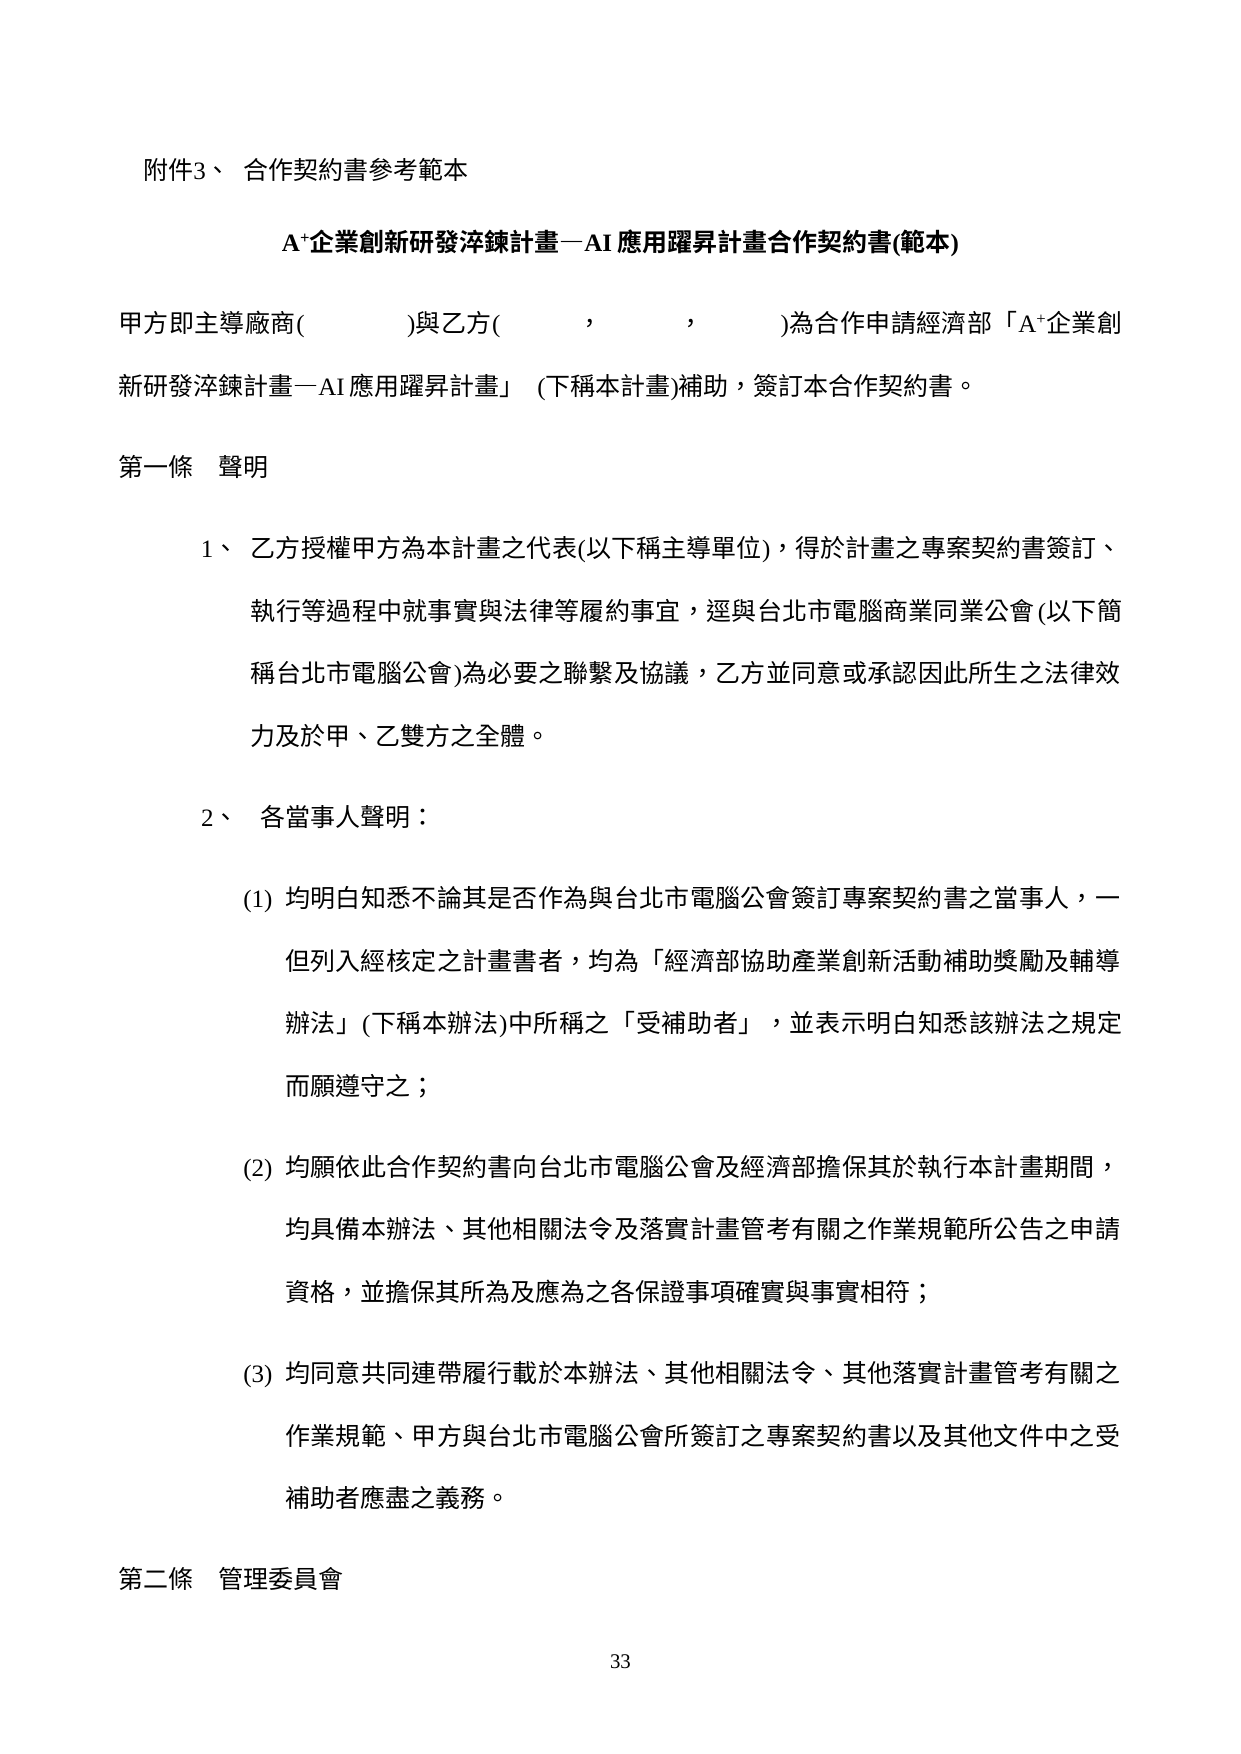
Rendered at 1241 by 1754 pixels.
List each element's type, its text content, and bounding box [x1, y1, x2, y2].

list 乙方授權甲方為本計畫之代表(以下稱主導單位)，得於計畫之專案契約書簽訂、執行等過程中就事實與法律等履約事宜，逕與台北市電腦商業同業公會(以下簡稱台北市電腦公會)為必要之聯繫及協議，乙方並同意或承認因此所生之法律效力及於甲、乙雙方之全體。 [201, 505, 1122, 755]
text A+企業創新研發淬鍊計畫—AI應用躍昇計畫合作契約書(範本) [118, 199, 1122, 261]
list 均願依此合作契約書向台北市電腦公會及經濟部擔保其於執行本計畫期間，均具備本辦法、其他相關法令及落實計畫管考有關之作業規範所公告之申請資格，並擔保其所為及應為之各保證事項確實與事實相符； [243, 1124, 1122, 1311]
text 第二條 管理委員會 [118, 1536, 1122, 1599]
list 各當事人聲明： [201, 774, 1122, 836]
list 合作契約書參考範本 [143, 127, 1122, 189]
list 均明白知悉不論其是否作為與台北市電腦公會簽訂專案契約書之當事人，一但列入經核定之計畫書者，均為「經濟部協助產業創新活動補助獎勵及輔導辦法」(下稱本辦法)中所稱之「受補助者」，並表示明白知悉該辦法之規定而願遵守之； [243, 855, 1122, 1105]
list 均同意共同連帶履行載於本辦法、其他相關法令、其他落實計畫管考有關之作業規範、甲方與台北市電腦公會所簽訂之專案契約書以及其他文件中之受補助者應盡之義務。 [243, 1330, 1122, 1518]
text 甲方即主導廠商( )與乙方( ， ， )為合作申請經濟部「A+企業創新研發淬鍊計畫—AI應用躍昇計畫」 (下稱本計畫)補助，簽訂本合作契約書。 [118, 280, 1122, 405]
text 第一條 聲明 [118, 424, 1122, 486]
